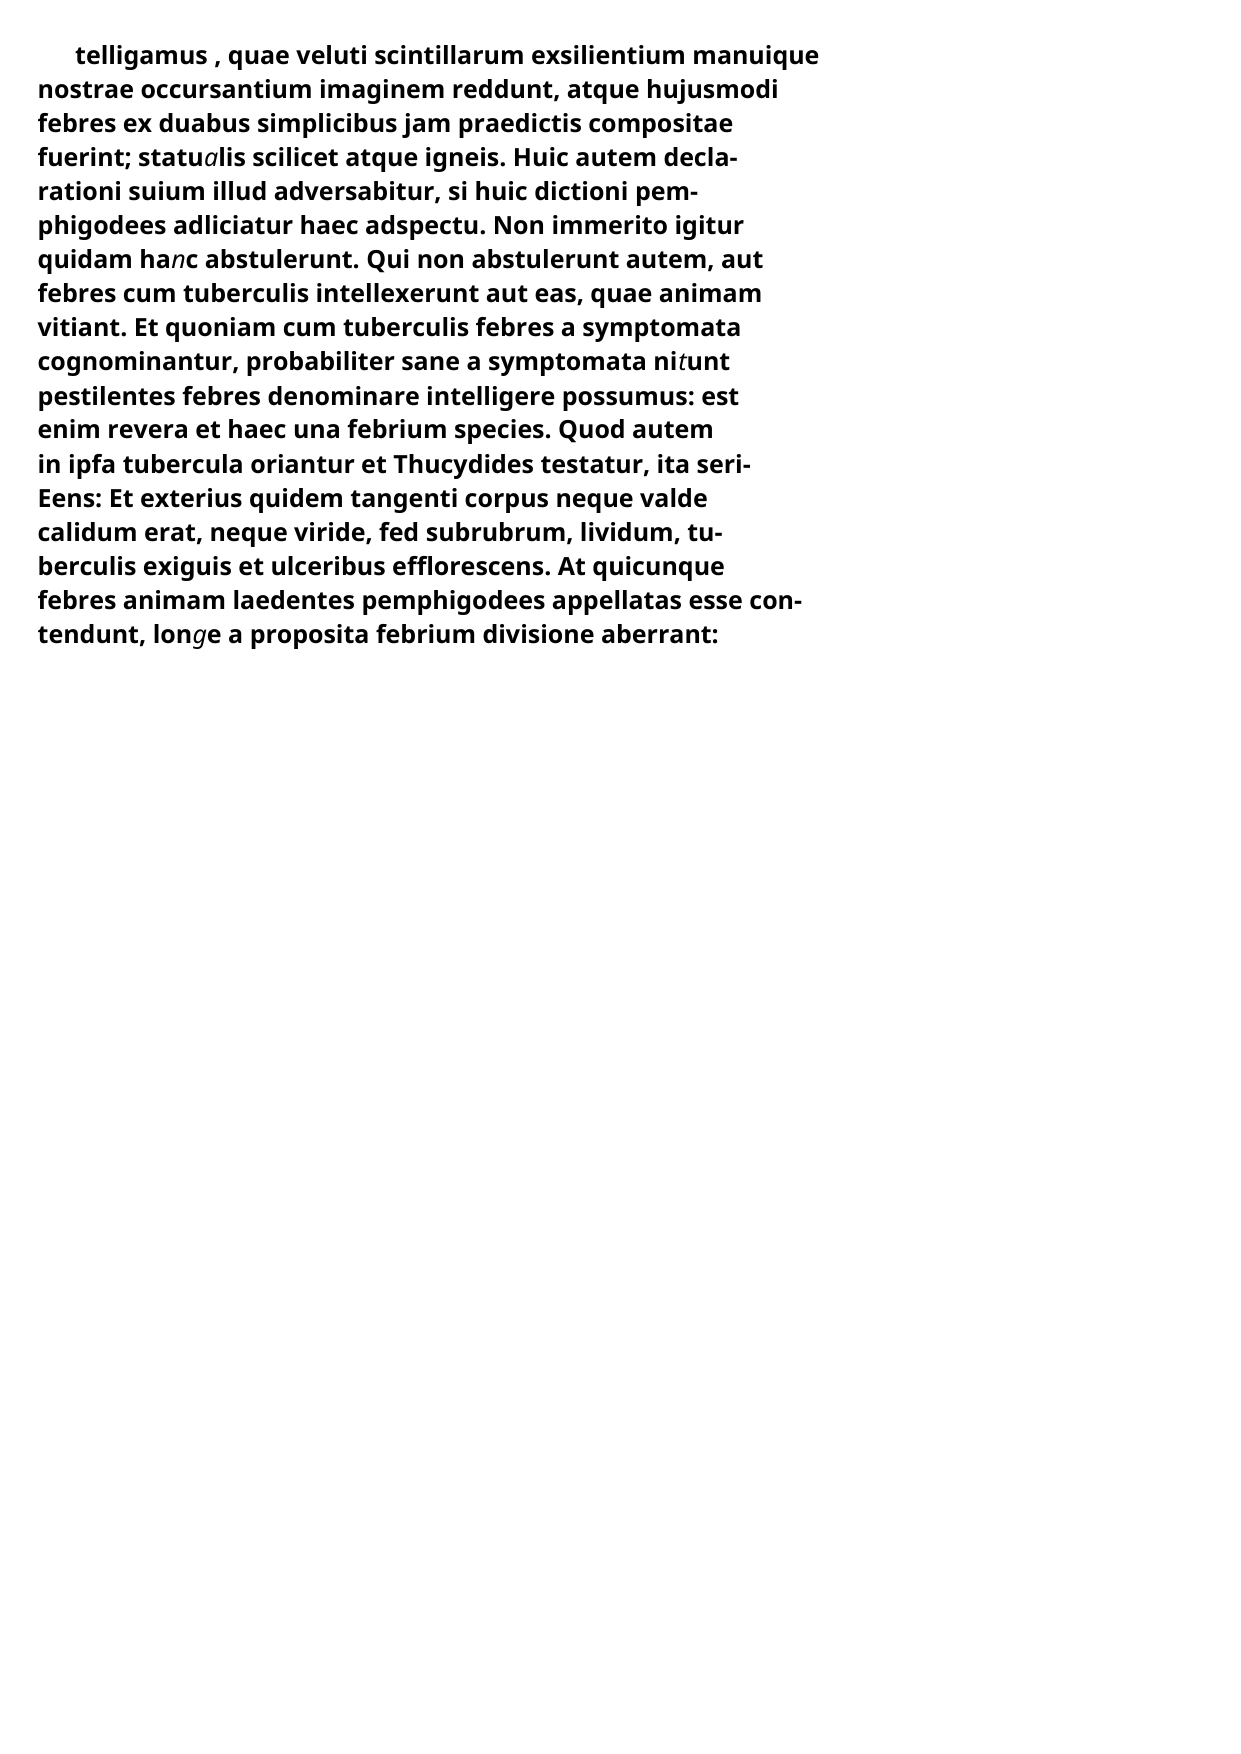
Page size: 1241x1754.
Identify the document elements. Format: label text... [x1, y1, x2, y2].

text telligamus , quae veluti scintillarum exsilientium manuique nostrae occursantium imaginem reddunt, atque hujusmodi febres ex duabus simplicibus jam praedictis compositae fuerint; statualis scilicet atque igneis. Huic autem decla- rationi suium illud adversabitur, si huic dictioni pem- phigodees adliciatur haec adspectu. Non immerito igitur quidam hanc abstulerunt. Qui non abstulerunt autem, aut febres cum tuberculis intellexerunt aut eas, quae animam vitiant. Et quoniam cum tuberculis febres a symptomata cognominantur, probabiliter sane a symptomata nitunt pestilentes febres denominare intelligere possumus: est enim revera et haec una febrium species. Quod autem in ipfa tubercula oriantur et Thucydides testatur, ita seri- Eens: Et exterius quidem tangenti corpus neque valde calidum erat, neque viride, fed subrubrum, lividum, tu- berculis exiguis et ulceribus efflorescens. At quicunque febres animam laedentes pemphigodees appellatas esse con- tendunt, longe a proposita febrium divisione aberrant: [37, 37, 1203, 651]
